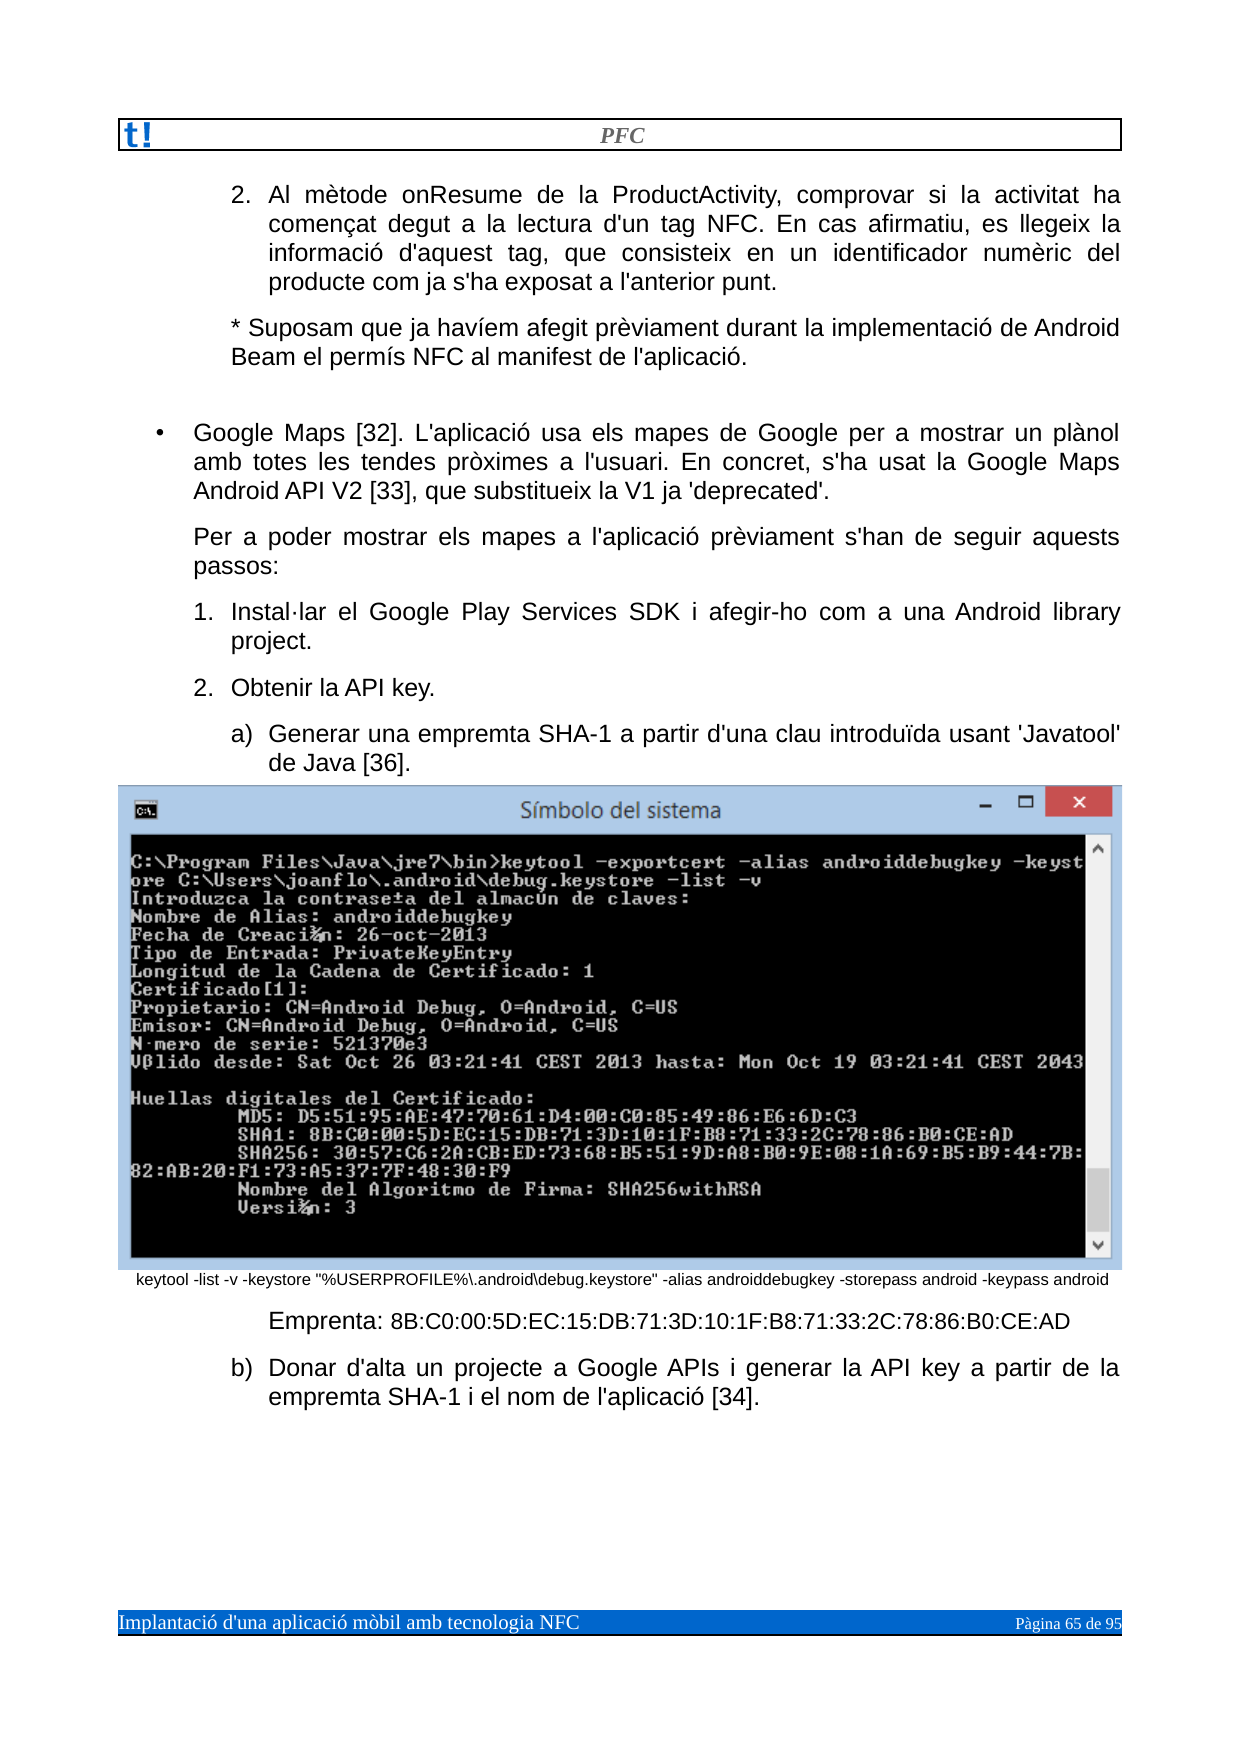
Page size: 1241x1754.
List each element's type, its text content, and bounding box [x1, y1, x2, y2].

list Per a poder mostrar els mapes a l'aplicació prèviament s'han de seguir aquests passos: [156, 522, 1122, 580]
list Obtenir la API key. [193, 673, 1122, 701]
list Instal·lar el Google Play Services SDK i afegir-ho com a una Android library project. [193, 597, 1122, 655]
list Google Maps [32]. L'aplicació usa els mapes de Google per a mostrar un plànol amb totes les tendes pròximes a l'usuari. En concret, s'ha usat la Google Maps Android API V2 [33], que substitueix la V1 ja 'deprecated'. [156, 418, 1122, 504]
list Al mètode onResume de la ProductActivity, comprovar si la activitat ha començat degut a la lectura d'un tag NFC. En cas afirmatiu, es llegeix la informació d'aquest tag, que consisteix en un identificador numèric del producte com ja s'ha exposat a l'anterior punt. [231, 181, 1122, 296]
text keytool -list -v -keystore "%USERPROFILE%\.android\debug.keystore" -alias androiddebugkey -storepass android -keypass android [118, 1270, 1122, 1289]
picture [118, 785, 1123, 1270]
picture [123, 121, 151, 148]
list * Suposam que ja havíem afegit prèviament durant la implementació de Android Beam el permís NFC al manifest de l'aplicació. [193, 313, 1122, 371]
list Emprenta: 8B:C0:00:5D:EC:15:DB:71:3D:10:1F:B8:71:33:2C:78:86:B0:CE:AD [231, 1306, 1122, 1335]
list Generar una empremta SHA-1 a partir d'una clau introduïda usant 'Javatool' de Java [36]. [231, 719, 1122, 777]
list Donar d'alta un projecte a Google APIs i generar la API key a partir de la empremta SHA-1 i el nom de l'aplicació [34]. [231, 1353, 1122, 1410]
